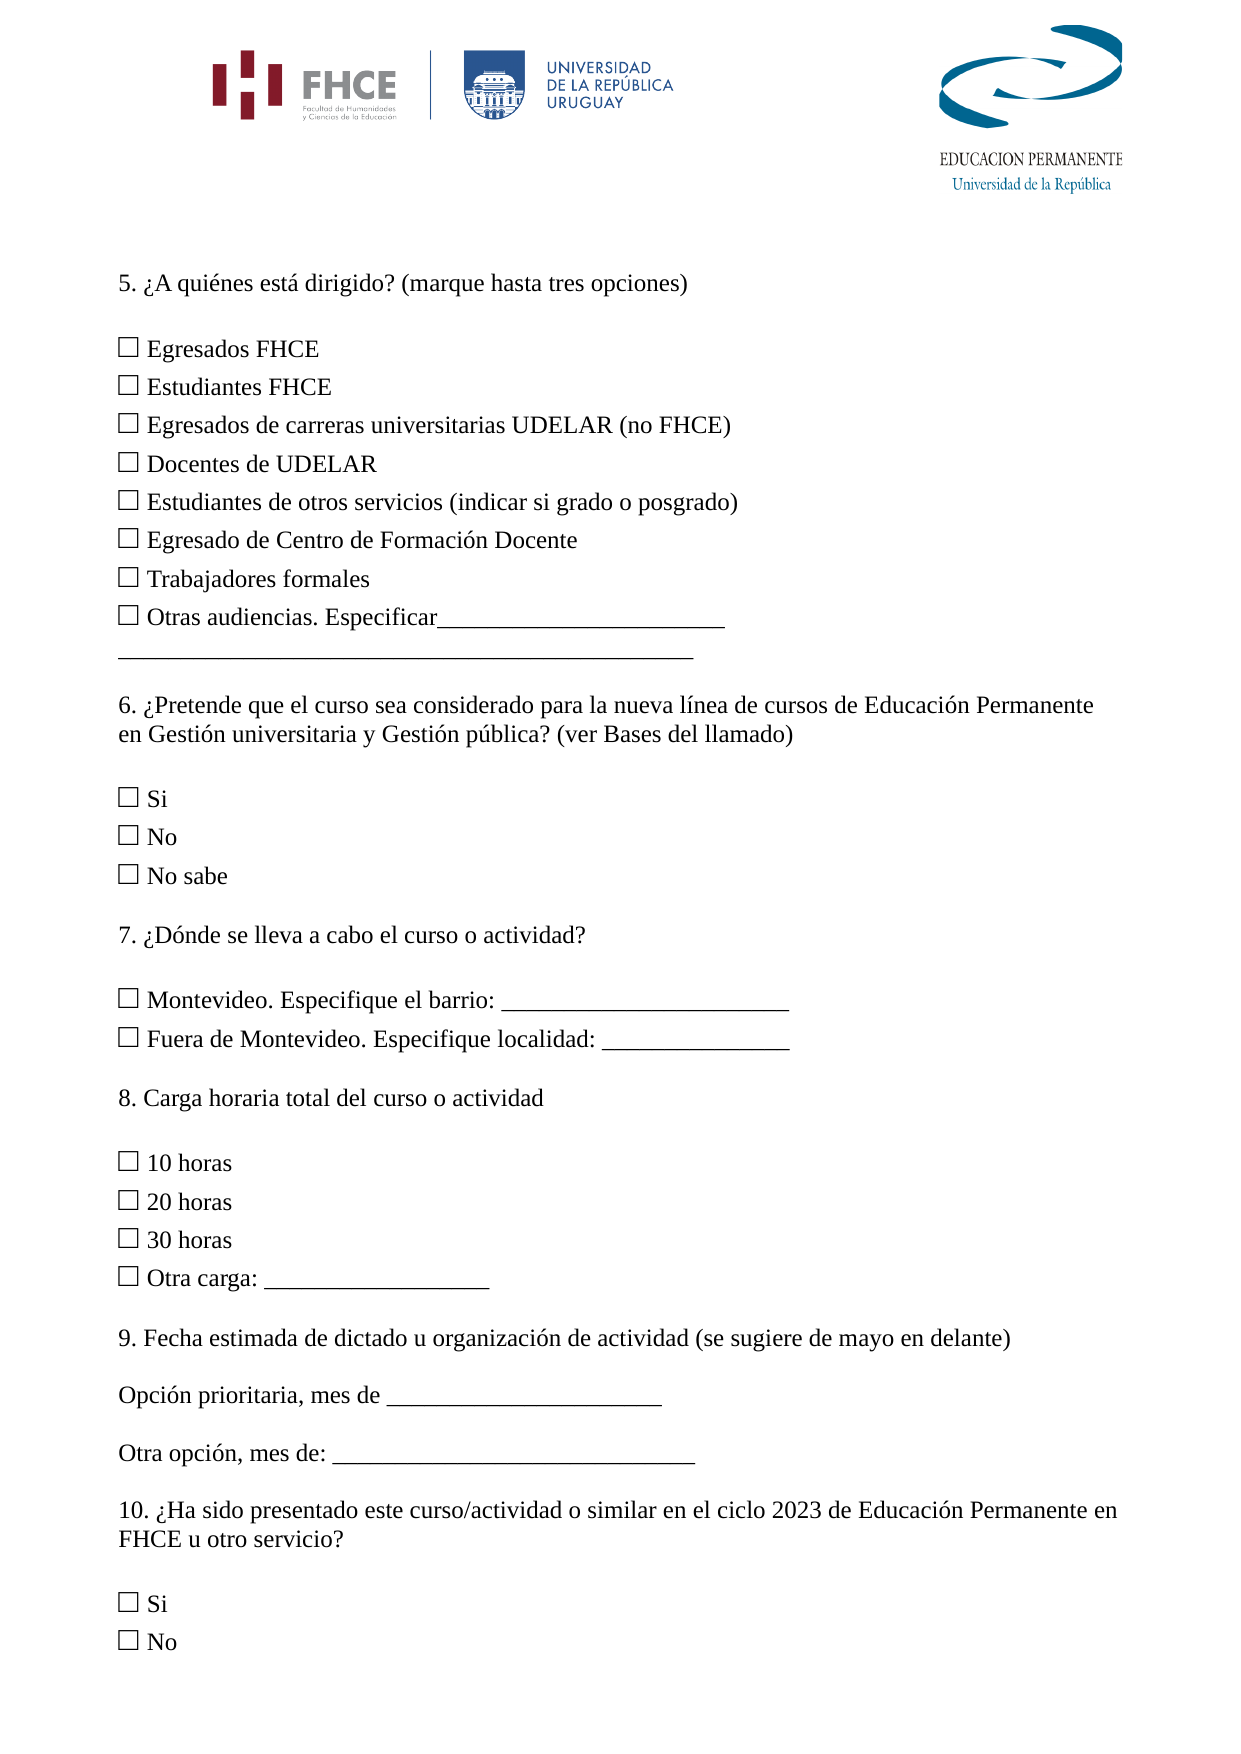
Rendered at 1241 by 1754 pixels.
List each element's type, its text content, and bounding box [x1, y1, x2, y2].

text □ Trabajadores formales [118, 556, 1122, 594]
text □ Otra carga: __________________ [118, 1256, 1122, 1294]
text Otra opción, mes de: _____________________________ [118, 1438, 1122, 1466]
text □ 30 horas [118, 1217, 1122, 1256]
text □ No [118, 1620, 1122, 1658]
text □ No sabe [118, 853, 1122, 891]
text □ Estudiantes FHCE [118, 364, 1122, 403]
picture [939, 25, 1123, 194]
text □ 20 horas [118, 1179, 1122, 1217]
text Opción prioritaria, mes de ______________________ [118, 1380, 1122, 1409]
text ______________________________________________ [118, 633, 1122, 661]
text 5. ¿A quiénes está dirigido? (marque hasta tres opciones) [118, 268, 1122, 297]
text □ Egresados de carreras universitarias UDELAR (no FHCE) [118, 403, 1122, 441]
text □ Egresado de Centro de Formación Docente [118, 518, 1122, 556]
text 7. ¿Dónde se lleva a cabo el curso o actividad? [118, 920, 1122, 949]
text 8. Carga horaria total del curso o actividad [118, 1083, 1122, 1112]
text □ Fuera de Montevideo. Especifique localidad: _______________ [118, 1016, 1122, 1054]
picture [1087, 25, 1123, 43]
text □ Montevideo. Especifique el barrio: _______________________ [118, 978, 1122, 1016]
text □ Otras audiencias. Especificar_______________________ [118, 594, 1122, 633]
text □ Estudiantes de otros servicios (indicar si grado o posgrado) [118, 479, 1122, 518]
text □ Si [118, 776, 1122, 815]
text □ 10 horas [118, 1141, 1122, 1179]
text 6. ¿Pretende que el curso sea considerado para la nueva línea de cursos de Educación Permanente en Gestión universitaria y Gestión pública? (ver Bases del llamado) [118, 690, 1122, 748]
text □ Docentes de UDELAR [118, 441, 1122, 479]
text □ Si [118, 1581, 1122, 1620]
picture [172, 0, 714, 171]
text 9. Fecha estimada de dictado u organización de actividad (se sugiere de mayo en delante) [118, 1323, 1122, 1351]
text 10. ¿Ha sido presentado este curso/actividad o similar en el ciclo 2023 de Educación Permanente en FHCE u otro servicio? [118, 1495, 1122, 1553]
text □ No [118, 815, 1122, 853]
text □ Egresados FHCE [118, 326, 1122, 364]
